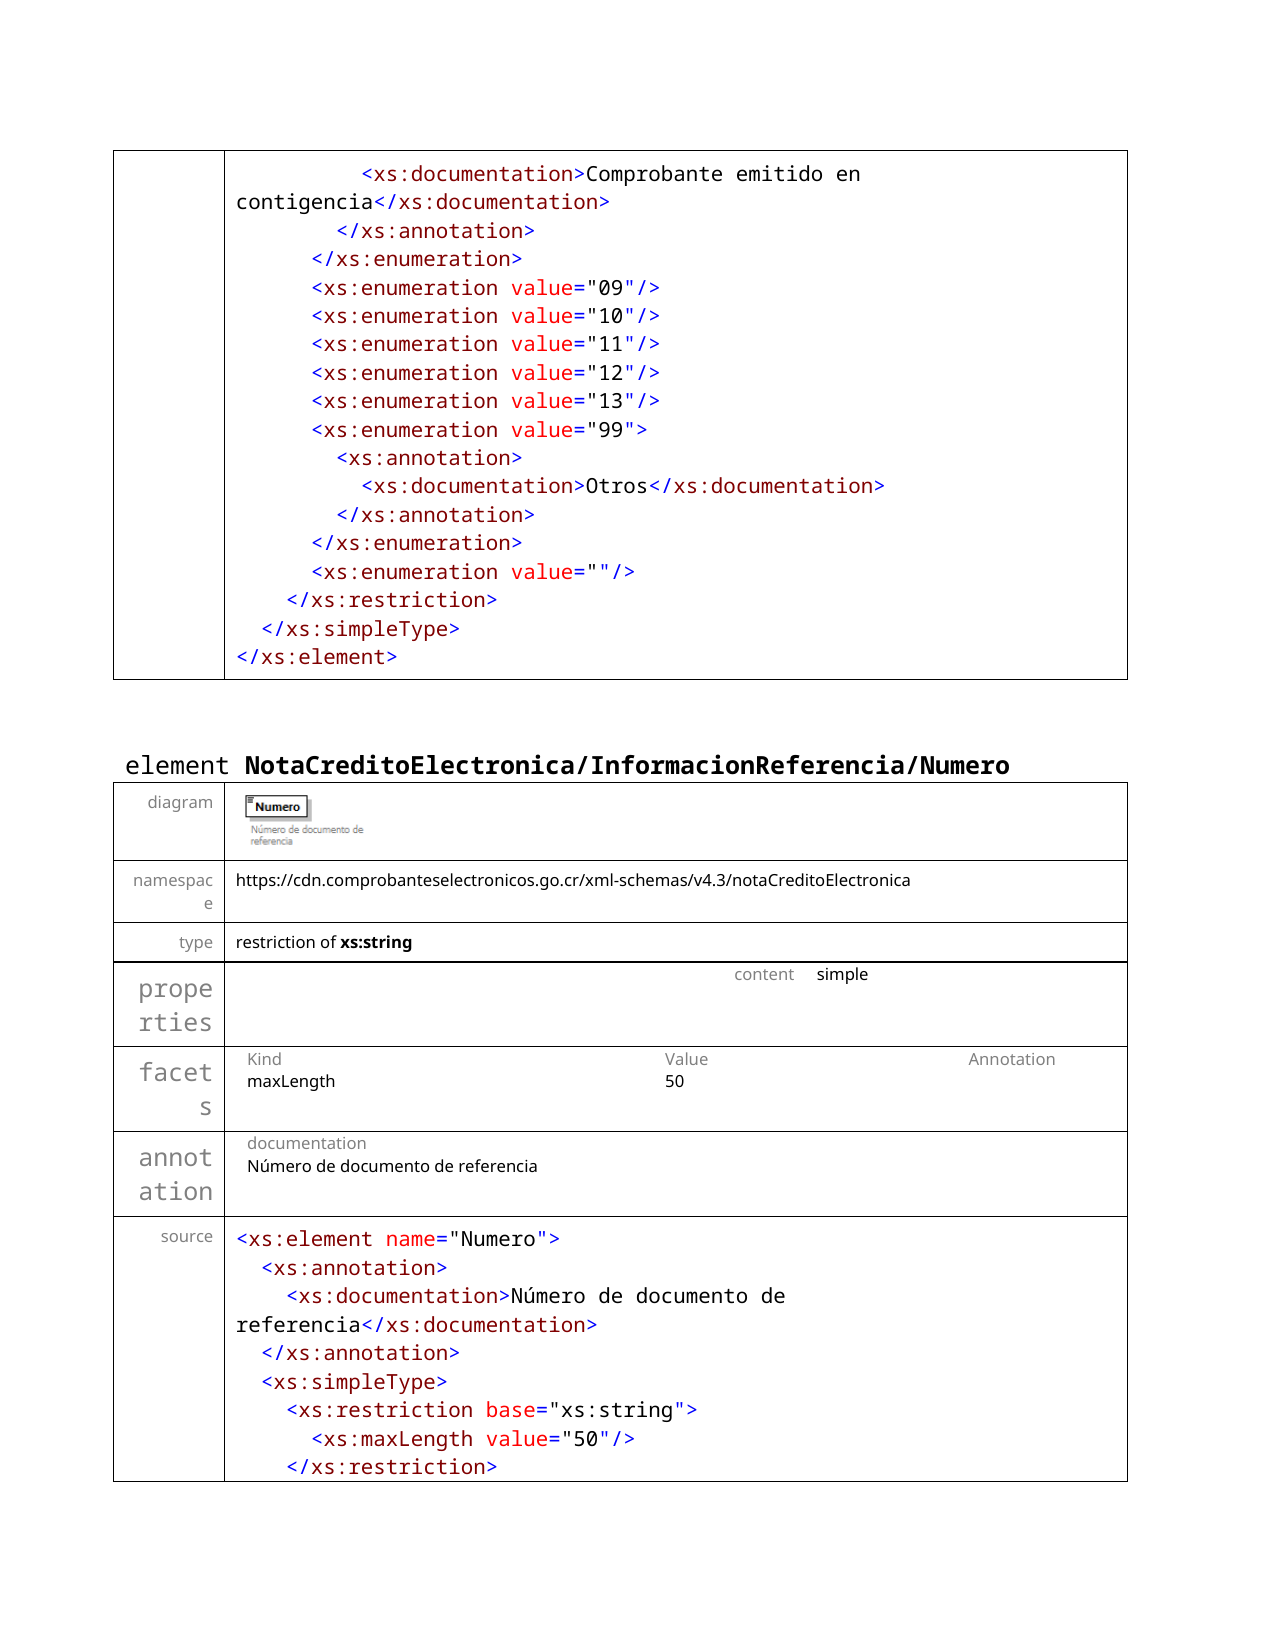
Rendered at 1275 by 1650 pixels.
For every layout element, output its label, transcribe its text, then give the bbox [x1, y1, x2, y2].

table_cell <xs:element name="Numero"> <xs:annotation> <xs:documentation>Número de documento de referencia</xs:documentation> </xs:annotation> <xs:simpleType> <xs:restriction base="xs:string"> <xs:maxLength value="50"/> </xs:restriction> [225, 1217, 1127, 1481]
table_cell namespace [114, 861, 224, 922]
table_cell [957, 1070, 1127, 1093]
table_cell annotation [114, 1132, 224, 1216]
table_cell facets [114, 1047, 224, 1131]
table_header content [236, 963, 805, 985]
text element NotaCreditoElectronica/InformacionReferencia/Numero [125, 748, 1150, 782]
table_cell [114, 151, 224, 678]
table_header diagram [114, 783, 224, 860]
table_cell [225, 1047, 1127, 1131]
table_header Value [654, 1047, 957, 1070]
table_header simple [805, 963, 1127, 985]
table_cell https://cdn.comprobanteselectronicos.go.cr/xml-schemas/v4.3/notaCreditoElectronica [225, 861, 1127, 922]
table_header Kind [236, 1047, 654, 1070]
table_cell <xs:documentation>Comprobante emitido en contigencia</xs:documentation> </xs:annotation> </xs:enumeration> <xs:enumeration value="09"/> <xs:enumeration value="10"/> <xs:enumeration value="11"/> <xs:enumeration value="12"/> <xs:enumeration value="13"/> <xs:enumeration value="99"> <xs:annotation> <xs:documentation>Otros</xs:documentation> </xs:annotation> </xs:enumeration> <xs:enumeration value=""/> </xs:restriction> </xs:simpleType> </xs:element> [225, 151, 1127, 678]
table_cell [225, 963, 1127, 1046]
table_cell properties [114, 963, 224, 1046]
table_cell 50 [654, 1070, 957, 1093]
table_cell source [114, 1217, 224, 1481]
table_cell Número de documento de referencia [236, 1155, 1127, 1177]
table_cell restriction of xs:string [225, 923, 1127, 961]
table_header [225, 783, 1127, 860]
table_header Annotation [957, 1047, 1127, 1070]
table_cell [225, 1132, 1127, 1216]
picture [235, 790, 377, 852]
table_cell maxLength [236, 1070, 654, 1093]
table_cell type [114, 923, 224, 961]
table_header documentation [236, 1132, 1127, 1155]
